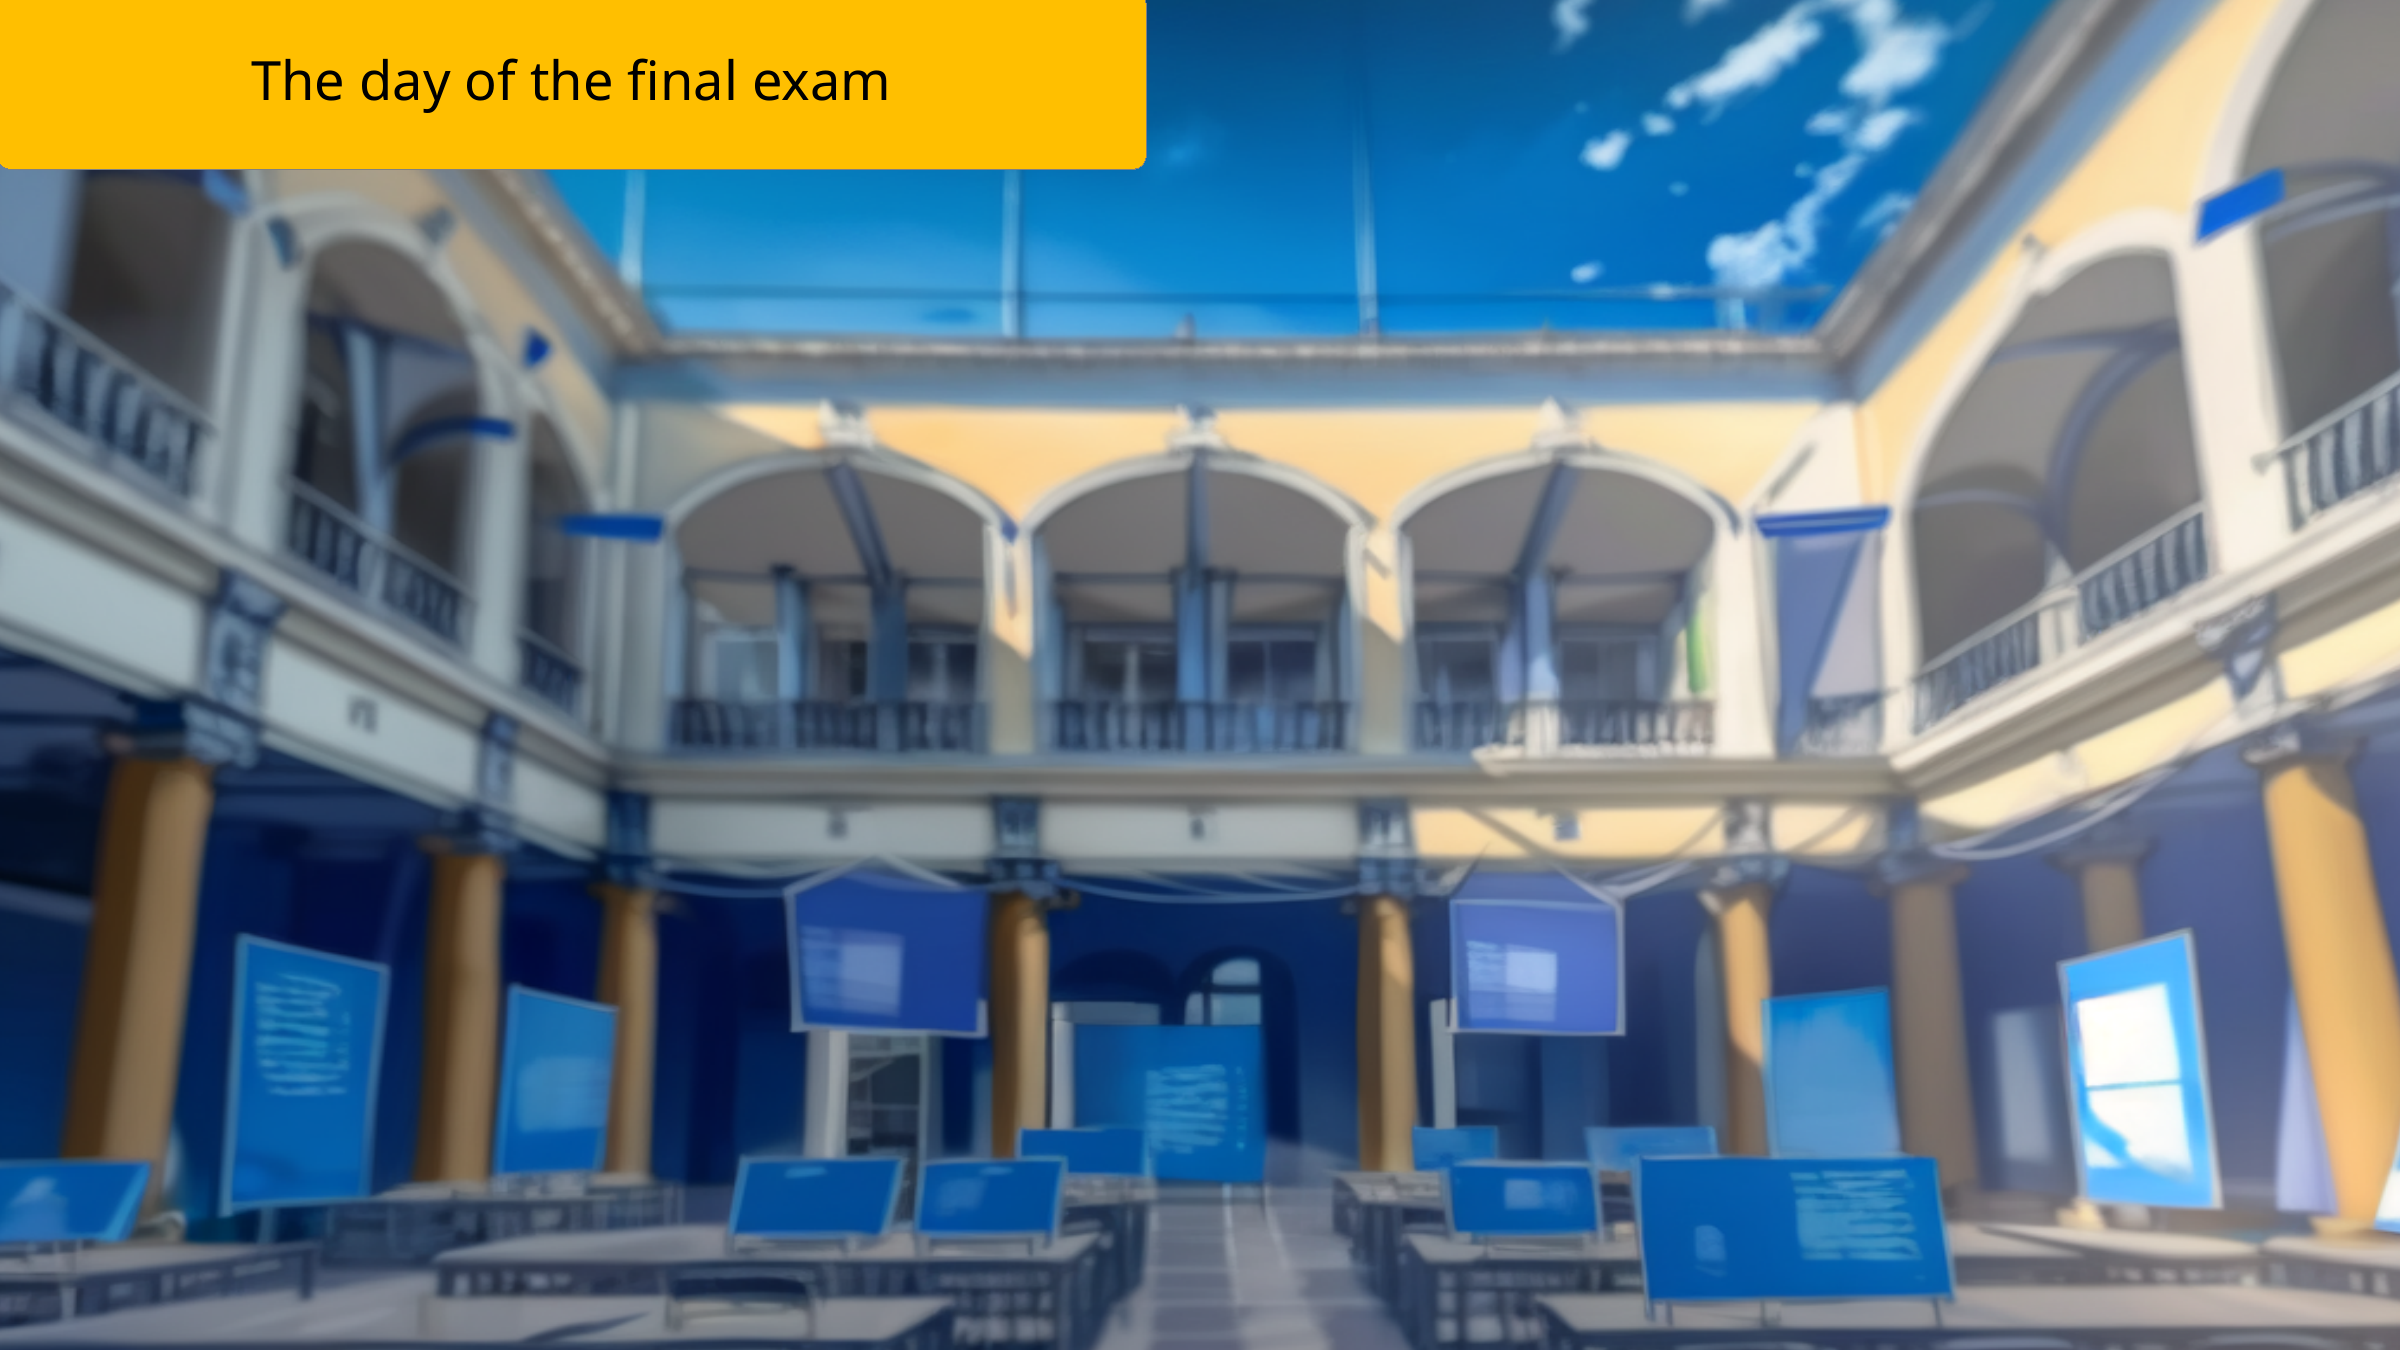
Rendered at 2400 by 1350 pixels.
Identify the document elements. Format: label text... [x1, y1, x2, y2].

text_box The day of the final exam [0, 0, 1147, 170]
picture [0, 0, 2400, 1350]
picture [990, 211, 995, 219]
picture [881, 184, 891, 192]
